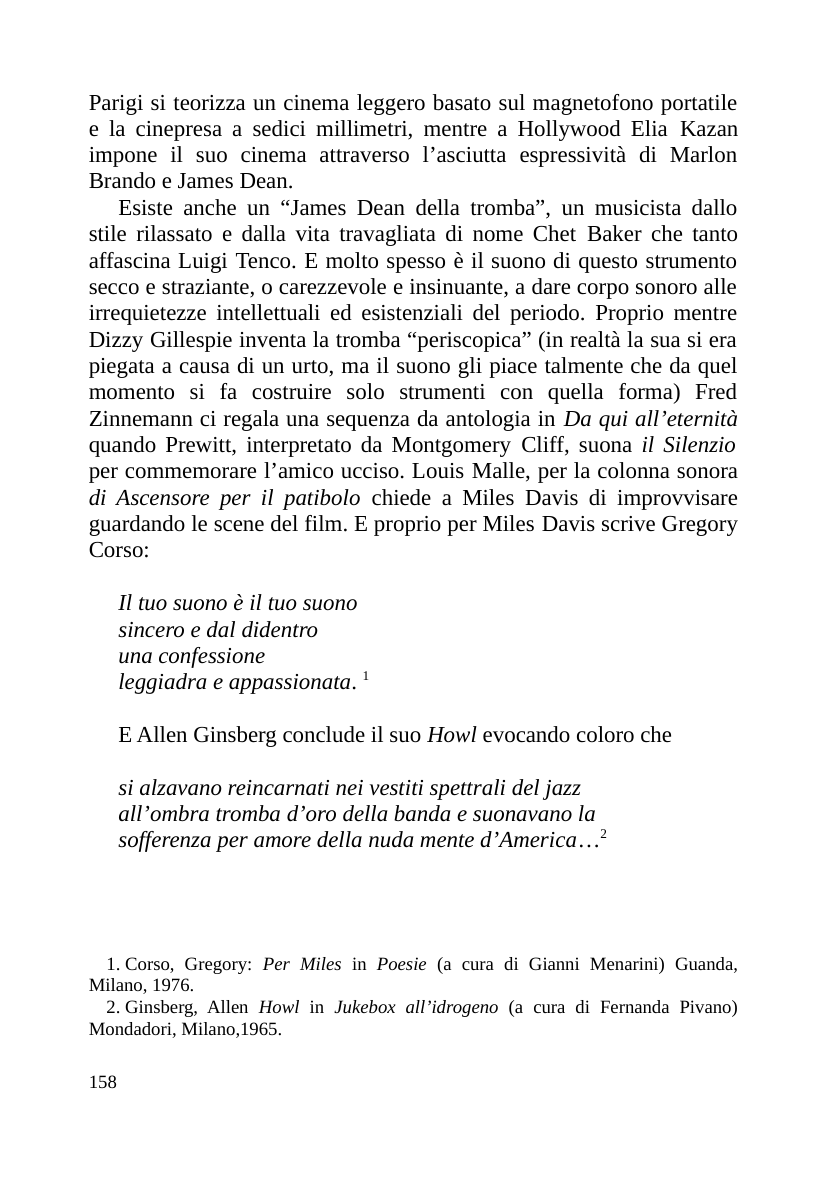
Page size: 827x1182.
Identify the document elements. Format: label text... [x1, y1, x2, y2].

text leggiadra e appassionata. [88, 668, 738, 695]
text Corso, Gregory: Per Miles in Poesie (a cura di Gianni Menarini) Guanda, Milano, 1976. [88, 953, 738, 996]
text si alzavano reincarnati nei vestiti spettrali del jazz [88, 774, 738, 800]
text all’ombra tromba d’oro della banda e suonavano la [88, 800, 738, 826]
text sincero e dal didentro [88, 616, 738, 642]
text Il tuo suono è il tuo suono [88, 589, 738, 616]
text Parigi si teorizza un cinema leggero basato sul magnetofono portatile e la cinepresa a sedici millimetri, mentre a Hollywood Elia Kazan impone il suo cinema attraverso l’asciutta espressività di Marlon Brando e James Dean. [88, 88, 738, 194]
text Esiste anche un “James Dean della tromba”, un musicista dallo stile rilassato e dalla vita travagliata di nome Chet Baker che tanto affascina Luigi Tenco. E molto spesso è il suono di questo strumento secco e straziante, o carezzevole e insinuante, a dare corpo sonoro alle irrequietezze intellettuali ed esistenziali del periodo. Proprio mentre Dizzy Gillespie inventa la tromba “periscopica” (in realtà la sua si era piegata a causa di un urto, ma il suono gli piace talmente che da quel momento si fa costruire solo strumenti con quella forma) Fred Zinnemann ci regala una sequenza da antologia in Da qui all’eternità quando Prewitt, interpretato da Montgomery Cliff, suona il Silenzio per commemorare l’amico ucciso. Louis Malle, per la colonna sonora di Ascensore per il patibolo chiede a Miles Davis di improvvisare guardando le scene del film. E proprio per Miles Davis scrive Gregory Corso: [88, 194, 738, 563]
text Ginsberg, Allen Howl in Jukebox all’idrogeno (a cura di Fernanda Pivano) Mondadori, Milano,1965. [88, 996, 738, 1039]
text una confessione [88, 642, 738, 668]
text E Allen Ginsberg conclude il suo Howl evocando coloro che [88, 721, 738, 747]
text sofferenza per amore della nuda mente d’America… [88, 826, 738, 853]
